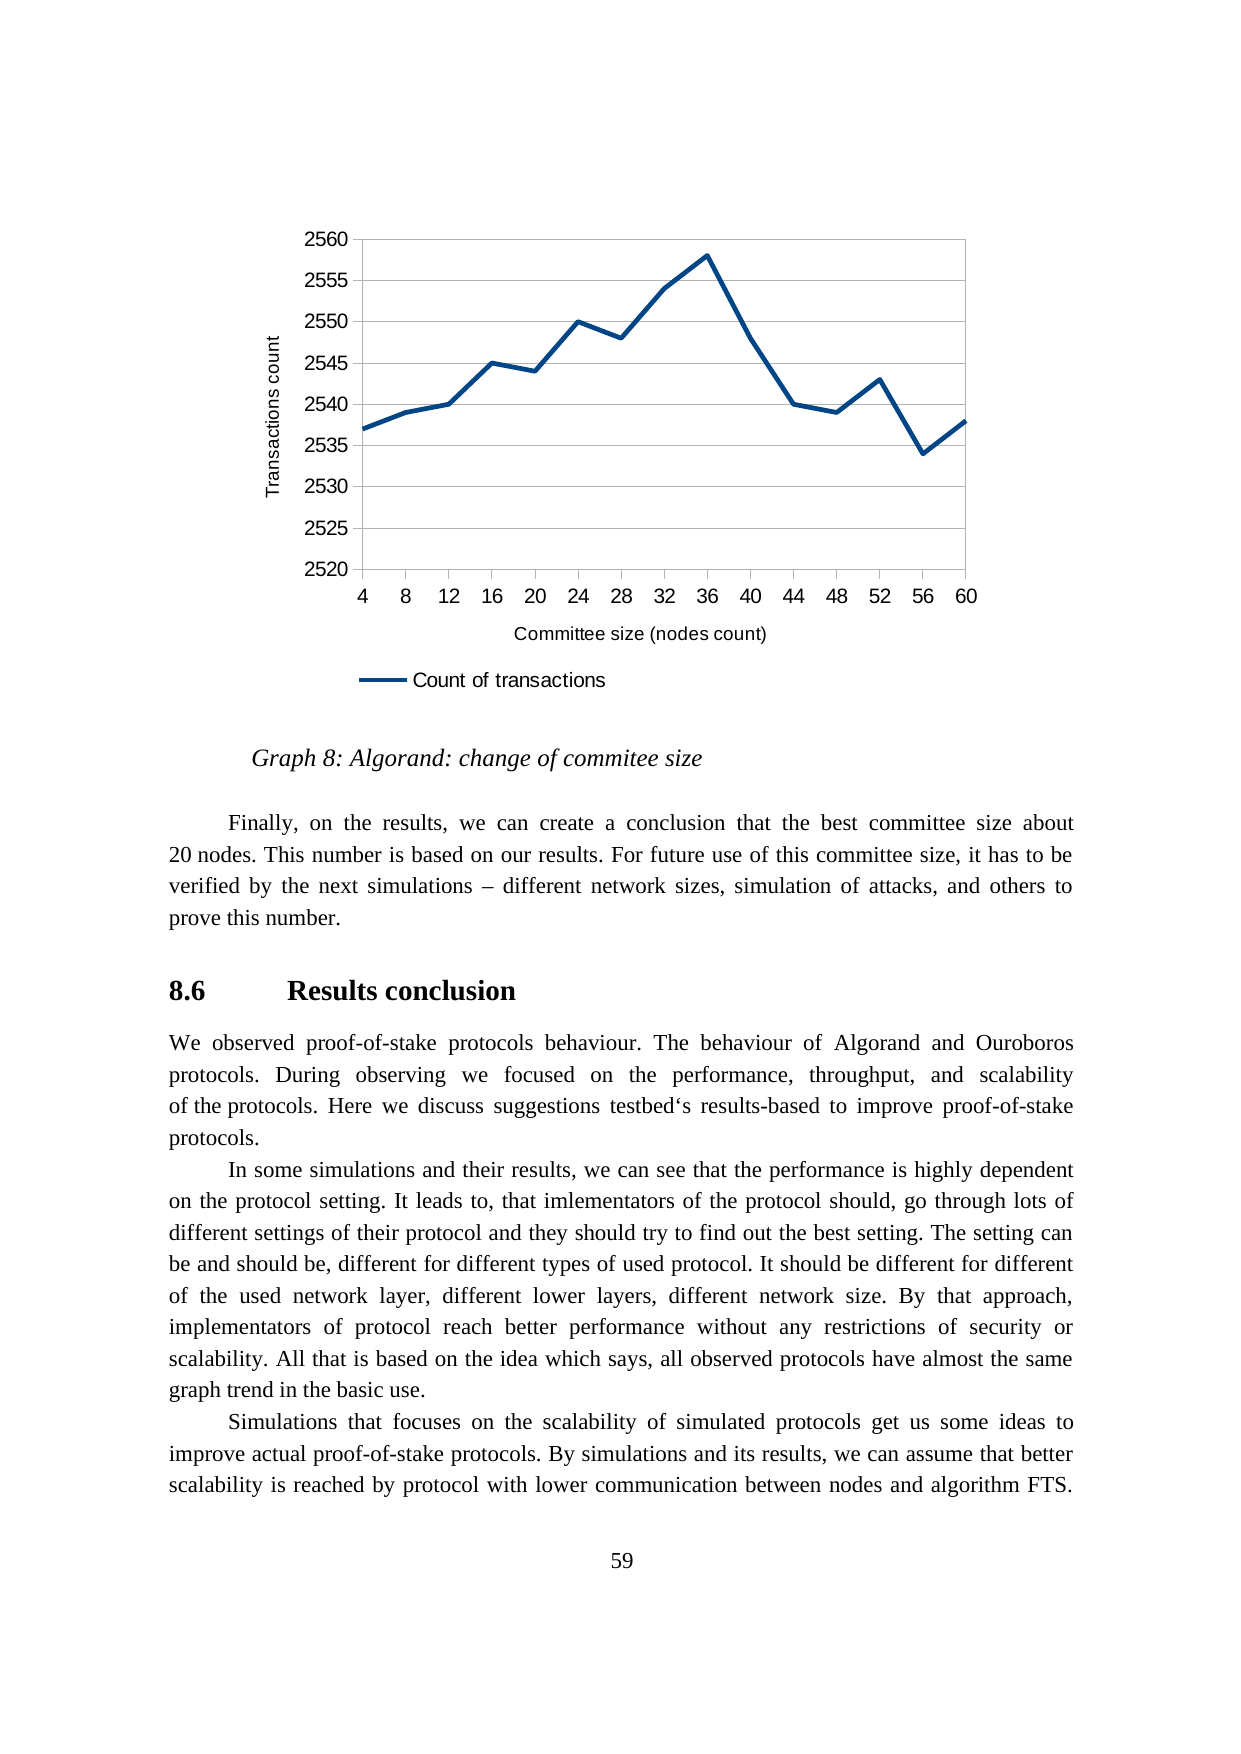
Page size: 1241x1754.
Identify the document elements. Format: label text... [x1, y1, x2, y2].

text Simulations that focuses on the scalability of simulated protocols get us some ideas to improve actual proof-of-stake protocols. By simulations and its results, we can assume that better scalability is reached by protocol with lower communication between nodes and algorithm FTS. [169, 1408, 1075, 1498]
text In some simulations and their results, we can see that the performance is highly dependent on the protocol setting. It leads to, that imlementators of the protocol should, go through lots of different settings of their protocol and they should try to find out the best setting. The setting can be and should be, different for different types of used protocol. It should be different for different of the used network layer, different lower layers, different network size. By that approach, implementators of protocol reach better performance without any restrictions of security or scalability. All that is based on the idea which says, all observed protocols have almost the same graph trend in the basic use. [169, 1156, 1075, 1403]
subtitle Results conclusion [169, 973, 1075, 1006]
text Graph 8: Algorand: change of commitee size [251, 717, 993, 772]
text We observed proof-of-stake protocols behaviour. The behaviour of Algorand and Ouroboros protocols. During observing we focused on the performance, throughput, and scalability of the protocols. Here we discuss suggestions testbed‘s results-based to improve proof-of-stake protocols. [169, 1029, 1075, 1150]
text Finally, on the results, we can create a conclusion that the best committee size about 20 nodes. This number is based on our results. For future use of this committee size, it has to be verified by the next simulations – different network sizes, simulation of attacks, and others to prove this number. [169, 809, 1075, 930]
